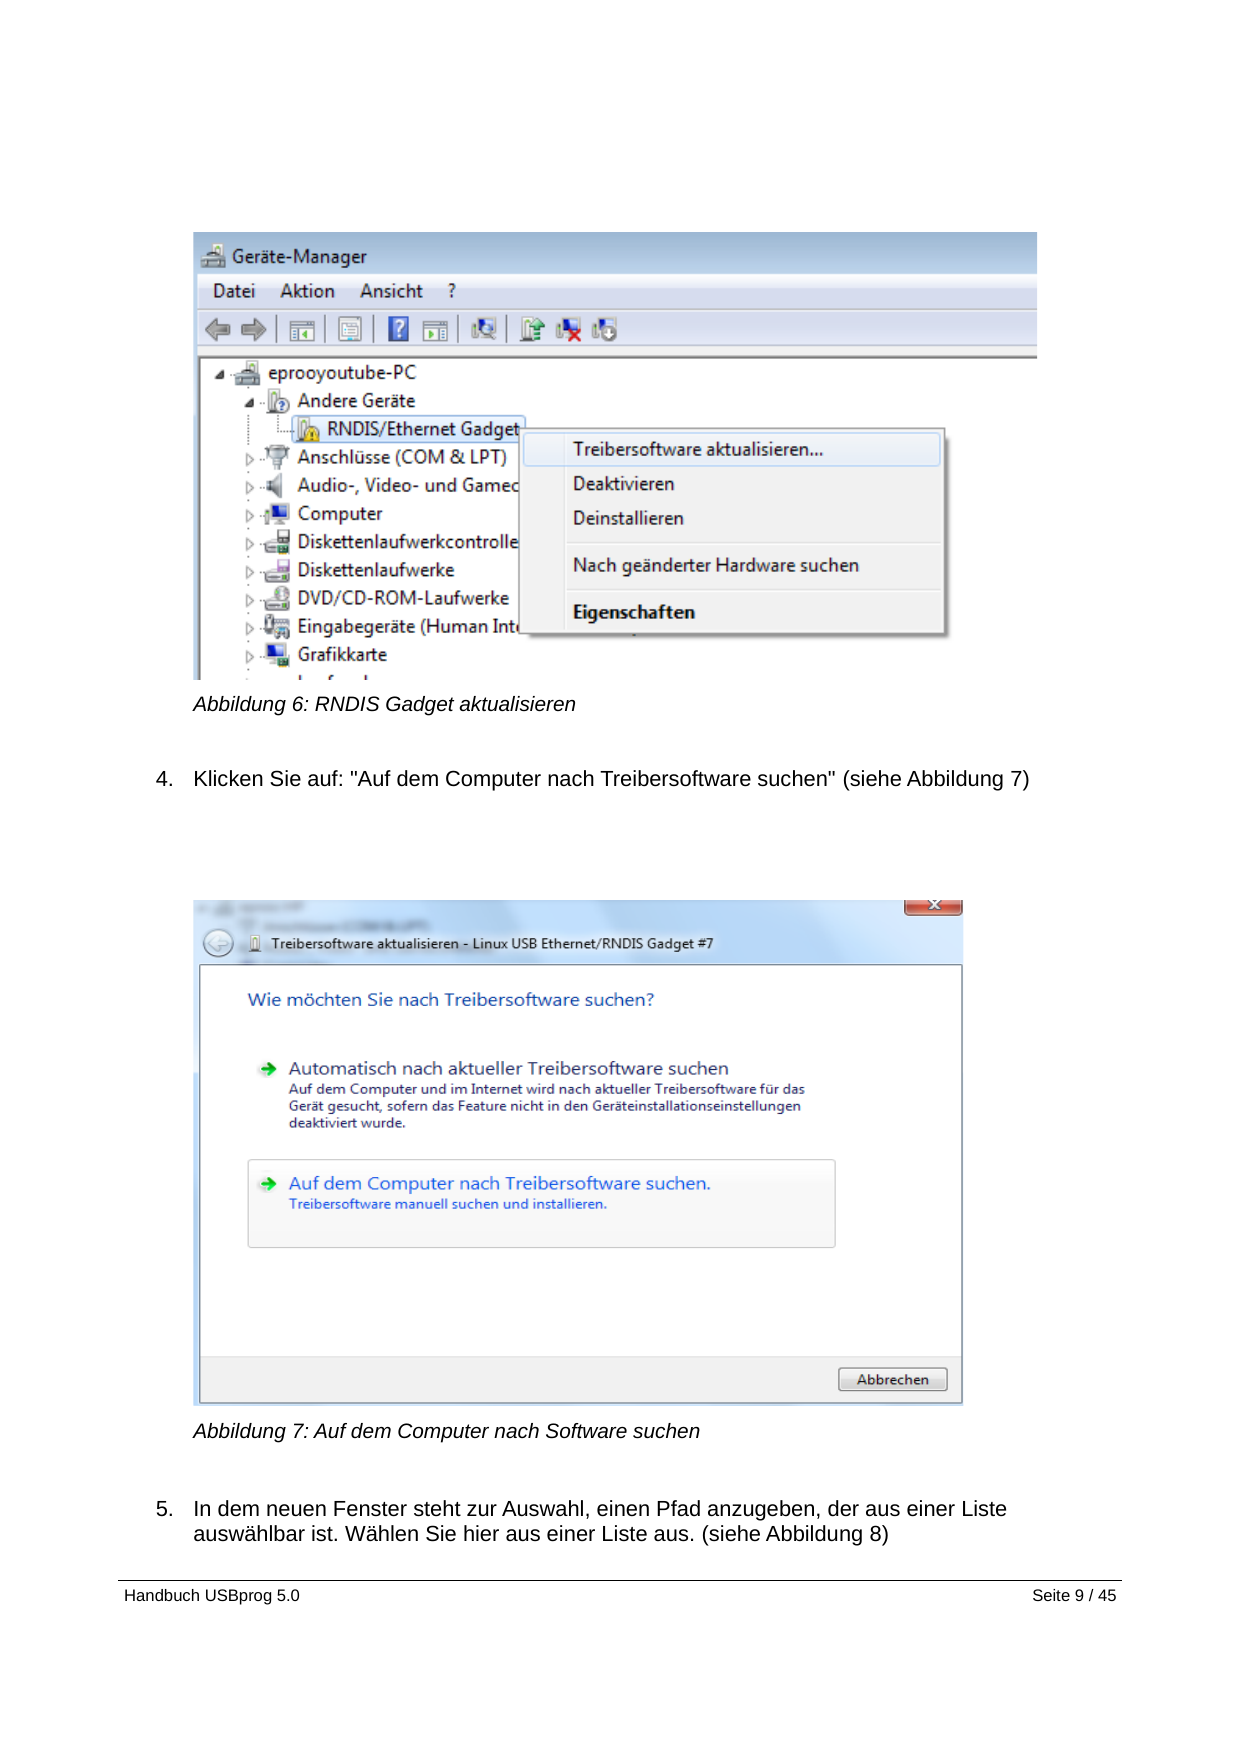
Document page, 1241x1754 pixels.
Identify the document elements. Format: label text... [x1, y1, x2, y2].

list Abbildung 7: Auf dem Computer nach Software suchen [193, 1407, 963, 1443]
picture [193, 232, 1038, 680]
list In dem neuen Fenster steht zur Auswahl, einen Pfad anzugeben, der aus einer Liste auswählbar ist. Wählen Sie hier aus einer Liste aus. (siehe Abbildung 8) [156, 1496, 1122, 1546]
list Abbildung 6: RNDIS Gadget aktualisieren [193, 680, 1037, 715]
list Klicken Sie auf: "Auf dem Computer nach Treibersoftware suchen" (siehe Abbildung 7) [156, 766, 1122, 791]
picture [193, 900, 964, 1407]
